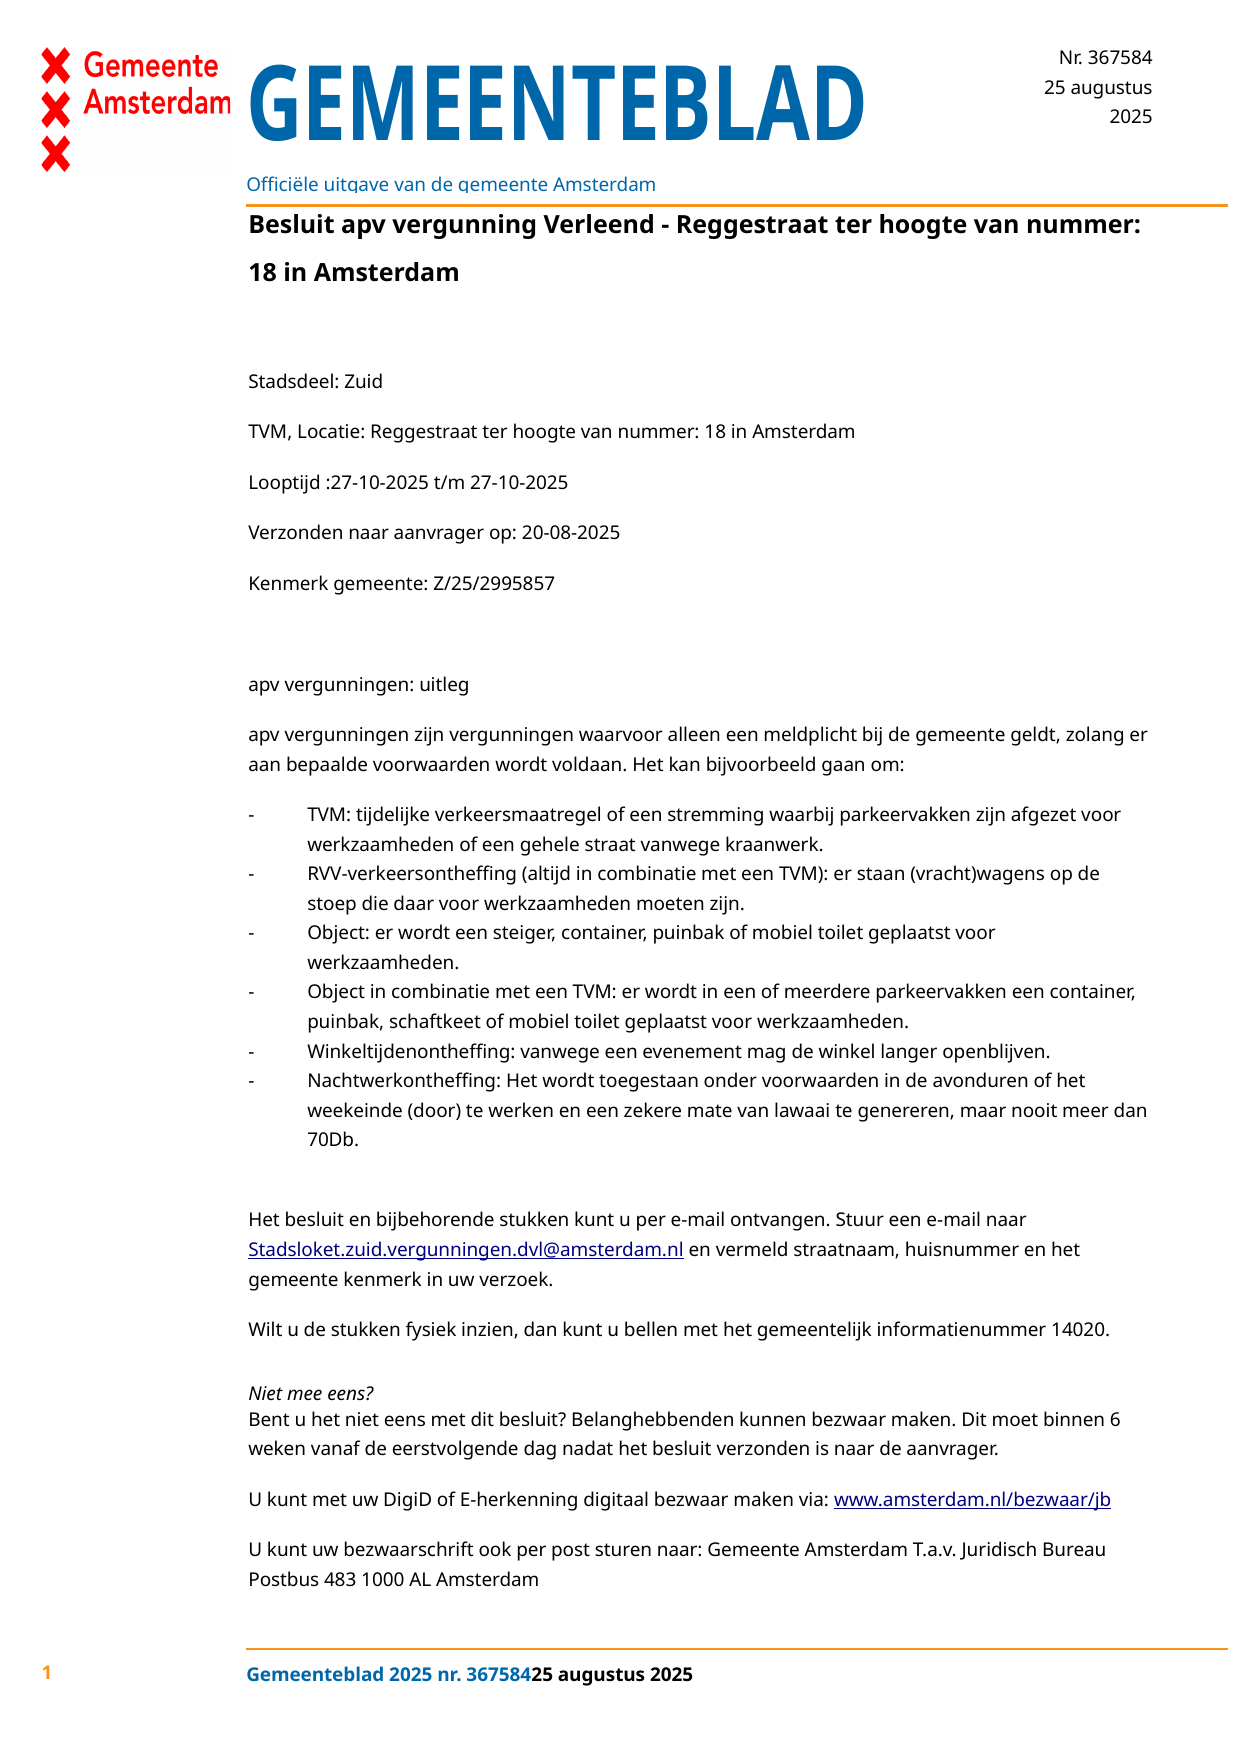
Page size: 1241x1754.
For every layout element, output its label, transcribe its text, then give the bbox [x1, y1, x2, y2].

text Looptijd :27-10-2025 t/m 27-10-2025 [248, 469, 1152, 495]
list Winkeltijdenontheffing: vanwege een evenement mag de winkel langer openblijven. [248, 1038, 1152, 1064]
list RVV-verkeersontheffing (altijd in combinatie met een TVM): er staan (vracht)wagens op de stoep die daar voor werkzaamheden moeten zijn. [248, 860, 1152, 916]
text Besluit apv vergunning Verleend - Reggestraat ter hoogte van nummer: 18 in Amsterdam [248, 207, 1152, 288]
list TVM: tijdelijke verkeersmaatregel of een stremming waarbij parkeervakken zijn afgezet voor werkzaamheden of een gehele straat vanwege kraanwerk. [248, 801, 1152, 857]
text TVM, Locatie: Reggestraat ter hoogte van nummer: 18 in Amsterdam [248, 419, 1152, 444]
list Nachtwerkontheffing: Het wordt toegestaan onder voorwaarden in de avonduren of het weekeinde (door) te werken en een zekere mate van lawaai te genereren, maar nooit meer dan 70Db. [248, 1067, 1152, 1152]
text Wilt u de stukken fysiek inzien, dan kunt u bellen met het gemeentelijk informatienummer 14020. [248, 1316, 1152, 1342]
text Niet mee eens? [248, 1380, 1152, 1406]
text U kunt met uw DigiD of E-herkenning digitaal bezwaar maken via: www.amsterdam.nl/bezwaar/jb [248, 1486, 1152, 1512]
text Verzonden naar aanvrager op: 20-08-2025 [248, 519, 1152, 545]
list Object in combinatie met een TVM: er wordt in een of meerdere parkeervakken een container, puinbak, schaftkeet of mobiel toilet geplaatst voor werkzaamheden. [248, 979, 1152, 1034]
text Het besluit en bijbehorende stukken kunt u per e-mail ontvangen. Stuur een e-mail naar Stadsloket.zuid.vergunningen.dvl@amsterdam.nl en vermeld straatnaam, huisnummer en het gemeente kenmerk in uw verzoek. [248, 1207, 1152, 1292]
text Stadsdeel: Zuid [248, 368, 1152, 394]
text Bent u het niet eens met dit besluit? Belanghebbenden kunnen bezwaar maken. Dit moet binnen 6 weken vanaf de eerstvolgende dag nadat het besluit verzonden is naar de aanvrager. [248, 1406, 1152, 1461]
text apv vergunningen: uitleg [248, 671, 1152, 697]
list Object: er wordt een steiger, container, puinbak of mobiel toilet geplaatst voor werkzaamheden. [248, 919, 1152, 975]
text Kenmerk gemeente: Z/25/2995857 [248, 570, 1152, 596]
text apv vergunningen zijn vergunningen waarvoor alleen een meldplicht bij de gemeente geldt, zolang er aan bepaalde voorwaarden wordt voldaan. Het kan bijvoorbeeld gaan om: [248, 721, 1152, 777]
text U kunt uw bezwaarschrift ook per post sturen naar: Gemeente Amsterdam T.a.v. Juridisch Bureau Postbus 483 1000 AL Amsterdam [248, 1536, 1152, 1592]
picture [41, 47, 231, 172]
